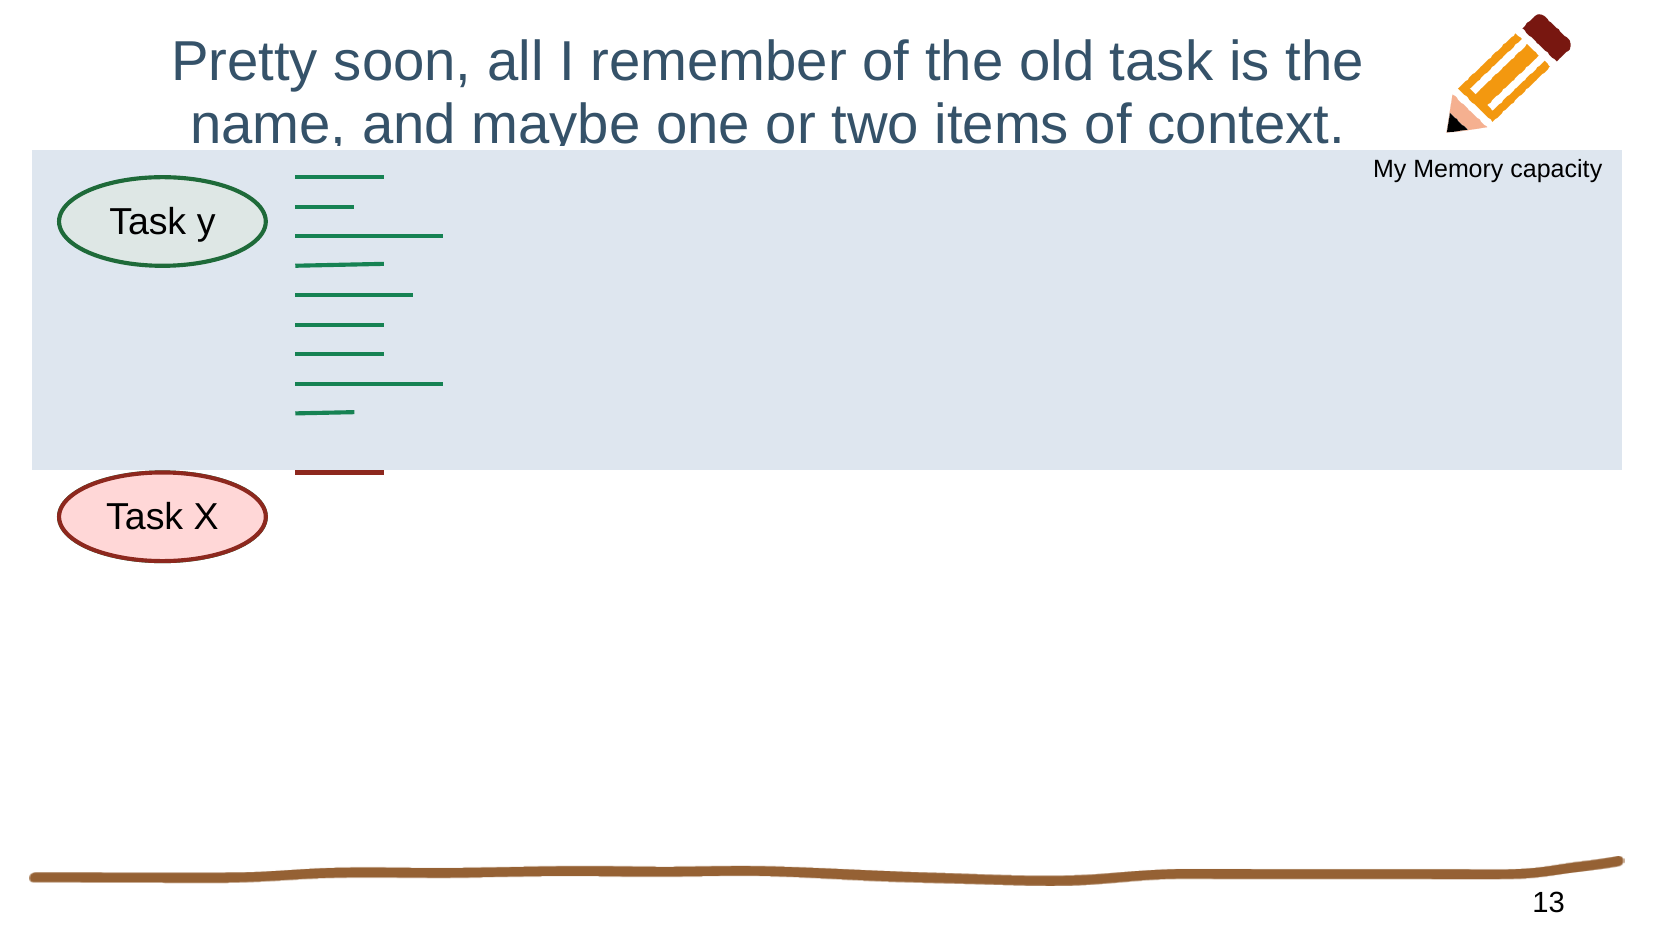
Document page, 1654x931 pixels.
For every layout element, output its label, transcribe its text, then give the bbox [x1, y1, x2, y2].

title Pretty soon, all I remember of the old task is the name, and maybe one or two items of context. [88, 29, 1447, 147]
text_box My Memory capacity [1358, 147, 1618, 191]
text_box Task y [59, 177, 266, 266]
picture [29, 856, 1625, 886]
text_box [29, 147, 1625, 473]
picture [1446, 14, 1571, 133]
text_box Task X [59, 472, 266, 562]
